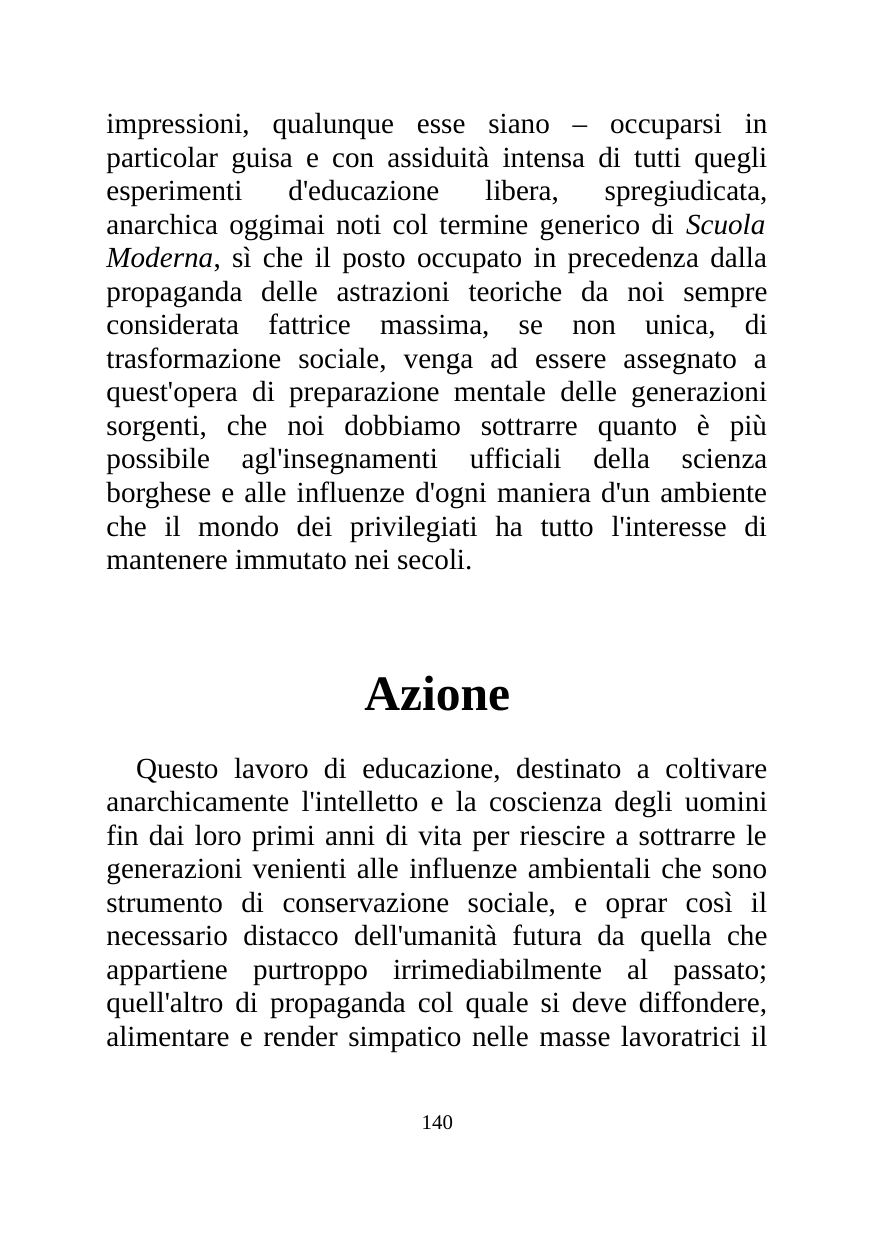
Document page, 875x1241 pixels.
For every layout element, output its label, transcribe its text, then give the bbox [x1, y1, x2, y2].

subtitle Azione [106, 664, 768, 721]
text impressioni, qualunque esse siano – occuparsi in particolar guisa e con assiduità intensa di tutti quegli esperimenti d'educazione libera, spregiudicata, anarchica oggimai noti col termine generico di Scuola Moderna, sì che il posto occupato in precedenza dalla propaganda delle astrazioni teoriche da noi sempre considerata fattrice massima, se non unica, di trasformazione sociale, venga ad essere assegnato a quest'opera di preparazione mentale delle generazioni sorgenti, che noi dobbiamo sottrarre quanto è più possibile agl'insegnamenti ufficiali della scienza borghese e alle influenze d'ogni maniera d'un ambiente che il mondo dei privilegiati ha tutto l'interesse di mantenere immutato nei secoli. [106, 106, 768, 576]
text Questo lavoro di educazione, destinato a coltivare anarchicamente l'intelletto e la coscienza degli uomini fin dai loro primi anni di vita per riescire a sottrarre le generazioni venienti alle influenze ambientali che sono strumento di conservazione sociale, e oprar così il necessario distacco dell'umanità futura da quella che appartiene purtroppo irrimediabilmente al passato; quell'altro di propaganda col quale si deve diffondere, alimentare e render simpatico nelle masse lavoratrici il [106, 751, 768, 1053]
